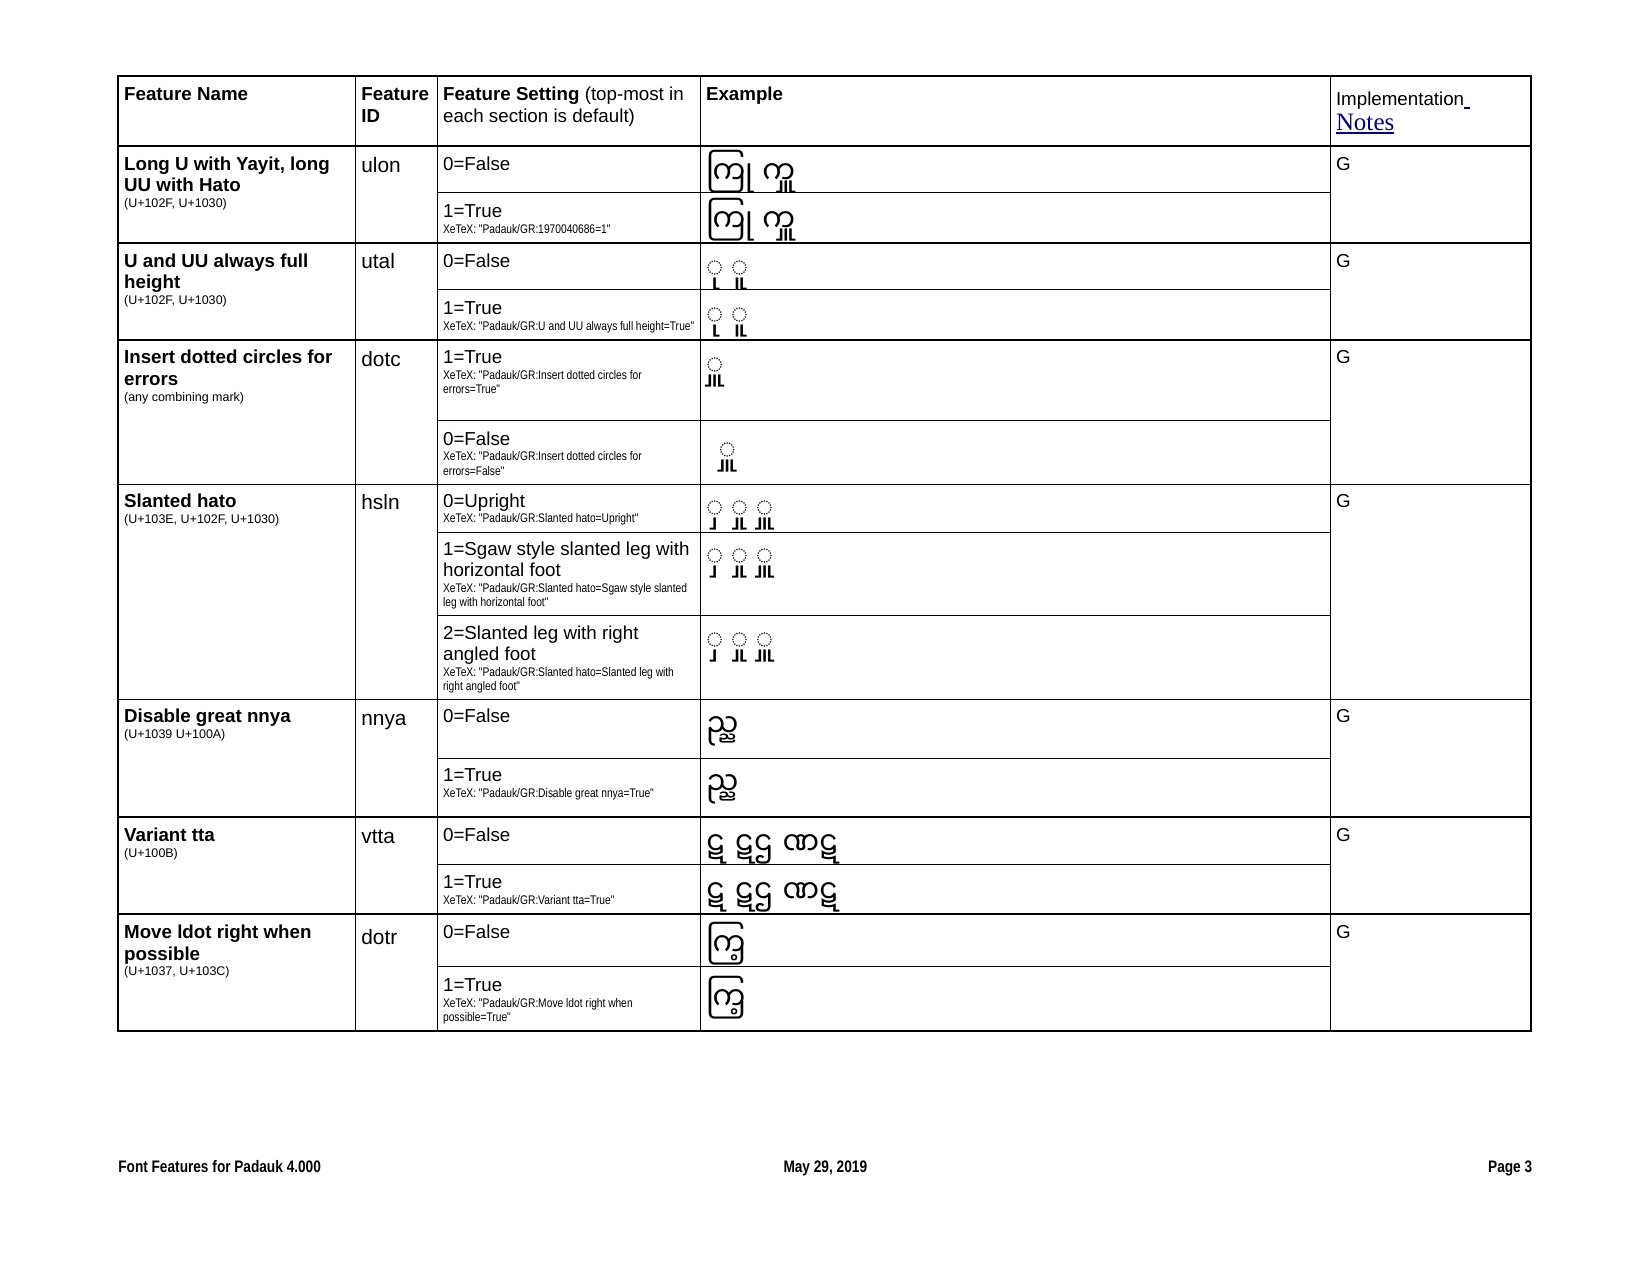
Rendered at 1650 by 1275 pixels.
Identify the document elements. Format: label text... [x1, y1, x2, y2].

table_cell G [1331, 700, 1530, 816]
table_cell ကြ့ [701, 967, 1330, 1030]
table_cell U and UU always full height (U+102F, U+1030) [119, 244, 355, 338]
table_cell ှ ှု ှူ [701, 485, 1330, 531]
table_cell 0=False [438, 244, 700, 289]
table_cell dotc [356, 341, 437, 483]
table_cell 0=Upright XeTeX: "Padauk/GR:Slanted hato=Upright" [438, 485, 700, 531]
table_cell ှူ [701, 421, 1330, 483]
table_cell Variant tta (U+100B) [119, 818, 355, 913]
table_cell ဋ ဋဌ ဏဋ [701, 818, 1330, 863]
table_cell 1=True XeTeX: "Padauk/GR:U and UU always full height=True" [438, 290, 700, 338]
table_cell 0=False [438, 818, 700, 863]
table_cell 0=False [438, 700, 700, 757]
table_cell ု ူ [701, 290, 1330, 338]
table_cell 1=True XeTeX: "Padauk/GR:1970040686=1" [438, 193, 700, 242]
table_cell G [1331, 244, 1530, 338]
table_cell nnya [356, 700, 437, 757]
table_cell utal [356, 244, 437, 338]
table_cell hsln [356, 485, 437, 699]
table_cell 0=False [438, 915, 700, 966]
table_cell Insert dotted circles for errors (any combining mark) [119, 341, 355, 483]
table_cell 1=Sgaw style slanted leg with horizontal foot XeTeX: "Padauk/GR:Slanted hato=Sgaw style slanted leg with horizontal foot" [438, 533, 700, 615]
table_cell 2=Slanted leg with right angled foot XeTeX: "Padauk/GR:Slanted hato=Slanted leg with right angled foot" [438, 616, 700, 699]
table_cell ဋ ဋဌ ဏဋ [701, 865, 1330, 913]
table_cell 1=True XeTeX: "Padauk/GR:Variant tta=True" [438, 865, 700, 913]
table_cell Move ldot right when possible (U+1037, U+103C) [119, 915, 355, 1030]
table_cell ှ ှု ှူ [701, 533, 1330, 615]
table_cell ကြု ကှူ [701, 193, 1330, 242]
table_cell Long U with Yayit, long UU with Hato (U+102F, U+1030) [119, 147, 355, 242]
table_header Feature Setting (top-most in each section is default) [438, 77, 700, 144]
table_cell ulon [356, 147, 437, 242]
table_cell 1=True XeTeX: "Padauk/GR:Disable great nnya=True" [438, 759, 700, 816]
table_cell ကြ့ [701, 915, 1330, 966]
table_cell Disable great nnya (U+1039 U+100A) [119, 700, 355, 757]
table_cell ကြု ကှူ [701, 147, 1330, 192]
table_cell 1=True XeTeX: "Padauk/GR:Move ldot right when possible=True" [438, 967, 700, 1030]
table_header Implementation Notes [1331, 77, 1530, 144]
table_cell G [1331, 341, 1530, 483]
table_cell dotr [356, 915, 437, 1030]
table_cell 0=False XeTeX: "Padauk/GR:Insert dotted circles for errors=False" [438, 421, 700, 483]
table_header Example [701, 77, 1330, 144]
table_cell G [1331, 485, 1530, 699]
table_cell G [1331, 818, 1530, 913]
table_cell [119, 757, 355, 816]
table_cell ည္ည [701, 759, 1330, 816]
table_header Feature Name [119, 77, 355, 144]
table_header Feature ID [356, 77, 437, 144]
table_cell ှ ှု ှူ [701, 616, 1330, 699]
table_cell Slanted hato (U+103E, U+102F, U+1030) [119, 485, 355, 699]
table_cell ု ူ [701, 244, 1330, 289]
table_cell ည္ည [701, 700, 1330, 757]
table_cell vtta [356, 818, 437, 913]
table_cell [356, 757, 437, 816]
table_cell 1=True XeTeX: "Padauk/GR:Insert dotted circles for errors=True" [438, 341, 700, 419]
table_cell G [1331, 915, 1530, 1030]
table_cell G [1331, 147, 1530, 242]
table_cell 0=False [438, 147, 700, 192]
table_cell ှူ [701, 341, 1330, 419]
